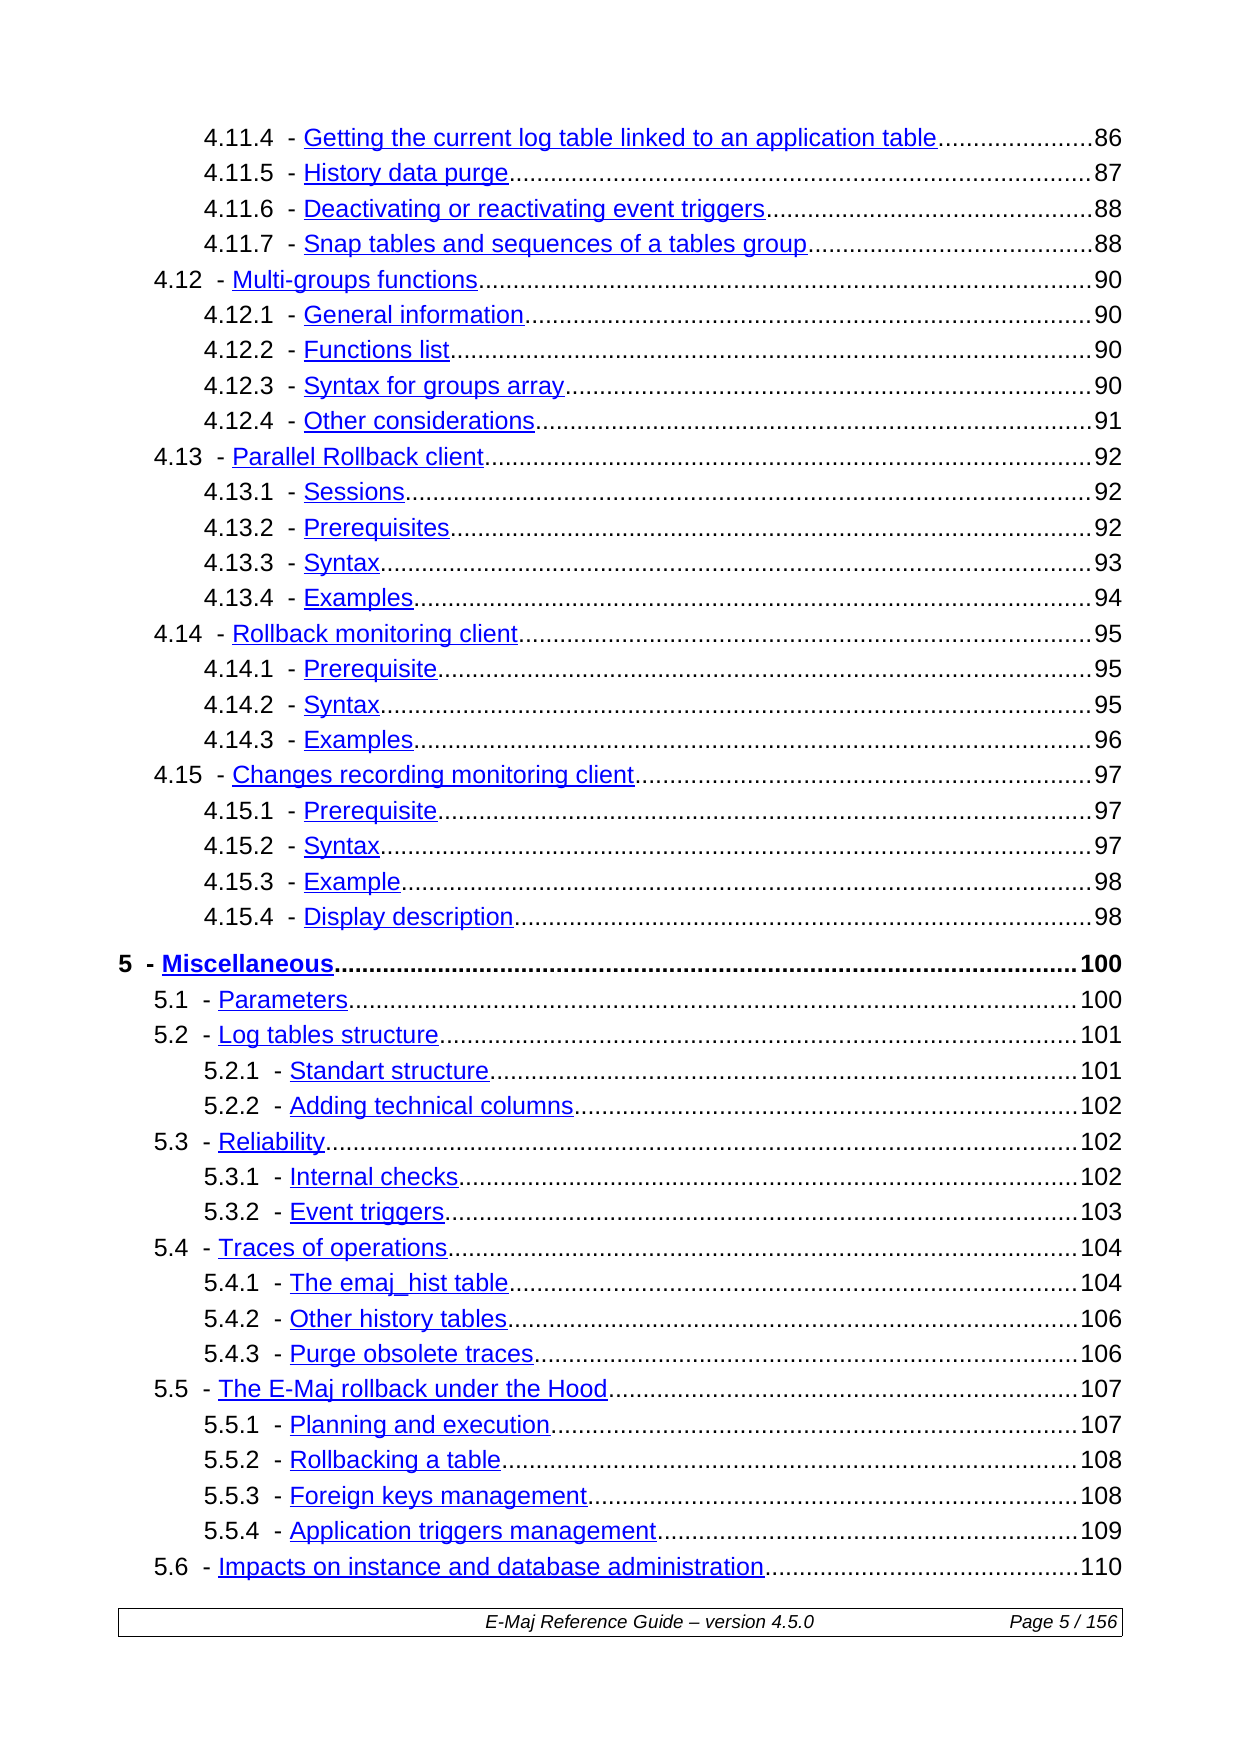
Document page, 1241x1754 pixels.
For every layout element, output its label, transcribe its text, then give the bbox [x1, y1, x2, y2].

text 5.5.1 - Planning and execution 107 [168, 1405, 1122, 1440]
text 5.5.2 - Rollbacking a table 108 [168, 1440, 1122, 1476]
text 5.4.3 - Purge obsolete traces 106 [168, 1334, 1122, 1369]
text 4.15.1 - Prerequisite 97 [168, 791, 1122, 826]
text 5.5.3 - Foreign keys management 108 [168, 1476, 1122, 1511]
text 5.4 - Traces of operations 104 [118, 1228, 1122, 1263]
text 4.15.4 - Display description 98 [168, 897, 1122, 933]
text 4.13.3 - Syntax 93 [168, 543, 1122, 578]
text 4.12.4 - Other considerations 91 [168, 401, 1122, 437]
text 4.11.4 - Getting the current log table linked to an application table 86 [168, 118, 1122, 153]
text 5.4.2 - Other history tables 106 [168, 1299, 1122, 1334]
text 4.15.3 - Example 98 [168, 862, 1122, 897]
text 4.15 - Changes recording monitoring client 97 [118, 756, 1122, 791]
text 5.3.1 - Internal checks 102 [168, 1157, 1122, 1192]
text 5.2.2 - Adding technical columns 102 [168, 1086, 1122, 1122]
text 4.12 - Multi-groups functions 90 [118, 260, 1122, 295]
text 4.13 - Parallel Rollback client 92 [118, 437, 1122, 472]
text 5.4.1 - The emaj_hist table 104 [168, 1263, 1122, 1299]
text 4.13.1 - Sessions 92 [168, 472, 1122, 508]
text 5 - Miscellaneous 100 [118, 944, 1122, 980]
text 5.5 - The E-Maj rollback under the Hood 107 [118, 1369, 1122, 1405]
text 4.11.6 - Deactivating or reactivating event triggers 88 [168, 189, 1122, 224]
text 4.12.1 - General information 90 [168, 295, 1122, 331]
text 5.2 - Log tables structure 101 [118, 1015, 1122, 1051]
text 5.3.2 - Event triggers 103 [168, 1192, 1122, 1228]
text 4.11.5 - History data purge 87 [168, 153, 1122, 189]
text 5.2.1 - Standart structure 101 [168, 1051, 1122, 1086]
text 4.12.2 - Functions list 90 [168, 331, 1122, 366]
text 4.13.2 - Prerequisites 92 [168, 508, 1122, 543]
text 4.13.4 - Examples 94 [168, 578, 1122, 614]
text 5.6 - Impacts on instance and database administration 110 [118, 1547, 1122, 1582]
text 4.14 - Rollback monitoring client 95 [118, 614, 1122, 649]
text 4.11.7 - Snap tables and sequences of a tables group 88 [168, 224, 1122, 260]
text 4.15.2 - Syntax 97 [168, 826, 1122, 862]
text 4.14.3 - Examples 96 [168, 720, 1122, 756]
text 4.12.3 - Syntax for groups array 90 [168, 366, 1122, 401]
text 5.5.4 - Application triggers management 109 [168, 1511, 1122, 1547]
text 5.1 - Parameters 100 [118, 980, 1122, 1015]
text 5.3 - Reliability 102 [118, 1122, 1122, 1157]
text 4.14.1 - Prerequisite 95 [168, 649, 1122, 685]
text 4.14.2 - Syntax 95 [168, 685, 1122, 720]
